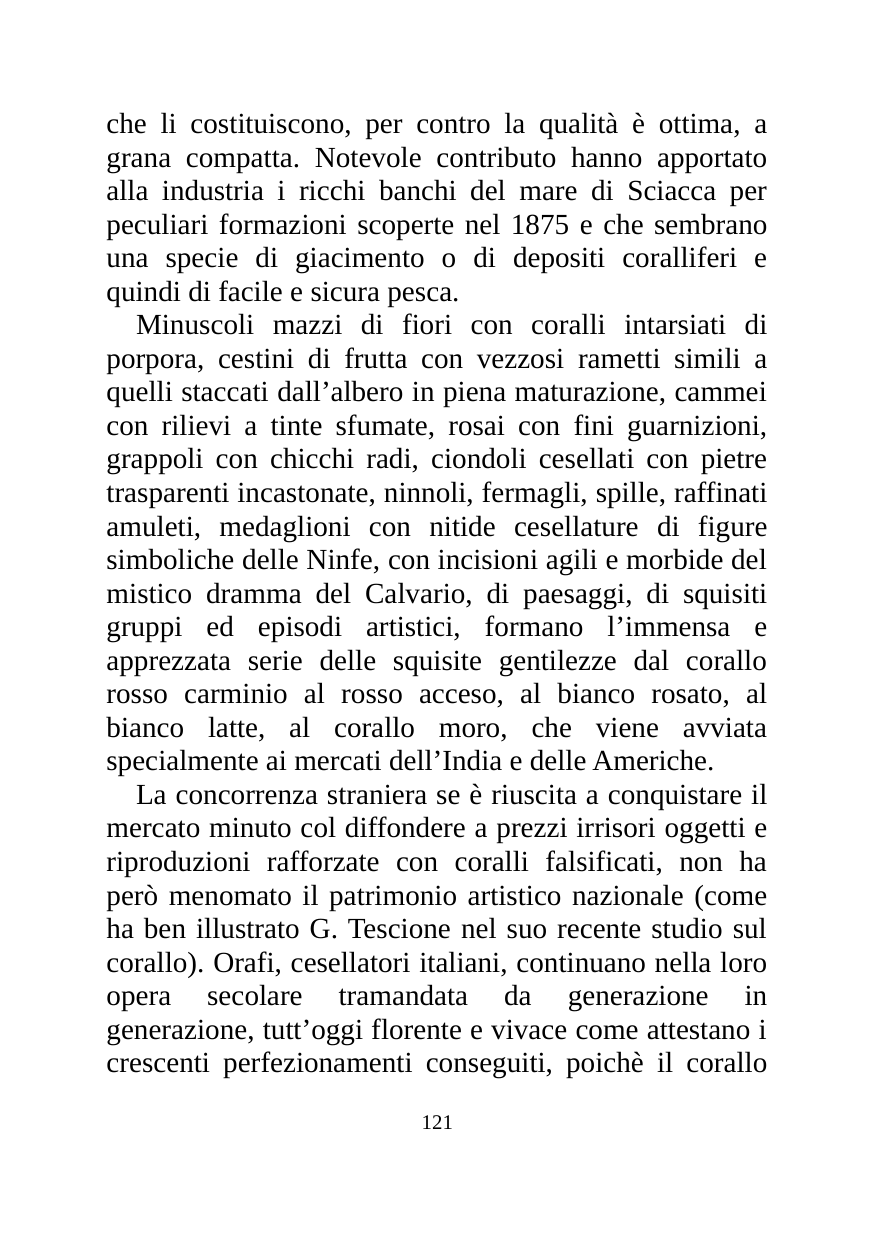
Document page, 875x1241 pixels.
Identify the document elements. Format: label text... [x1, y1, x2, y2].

text La concorrenza straniera se è riuscita a conquistare il mercato minuto col diffondere a prezzi irrisori oggetti e riproduzioni rafforzate con coralli falsificati, non ha però menomato il patrimonio artistico nazionale (come ha ben illustrato G. Tescione nel suo recente studio sul corallo). Orafi, cesellatori italiani, continuano nella loro opera secolare tramandata da generazione in generazione, tutt’oggi florente e vivace come attestano i crescenti perfezionamenti conseguiti, poichè il corallo [106, 777, 768, 1079]
text che li costituiscono, per contro la qualità è ottima, a grana compatta. Notevole contributo hanno apportato alla industria i ricchi banchi del mare di Sciacca per peculiari formazioni scoperte nel 1875 e che sembrano una specie di giacimento o di depositi coralliferi e quindi di facile e sicura pesca. [106, 106, 768, 307]
text Minuscoli mazzi di fiori con coralli intarsiati di porpora, cestini di frutta con vezzosi rametti simili a quelli staccati dall’albero in piena maturazione, cammei con rilievi a tinte sfumate, rosai con fini guarnizioni, grappoli con chicchi radi, ciondoli cesellati con pietre trasparenti incastonate, ninnoli, fermagli, spille, raffinati amuleti, medaglioni con nitide cesellature di figure simboliche delle Ninfe, con incisioni agili e morbide del mistico dramma del Calvario, di paesaggi, di squisiti gruppi ed episodi artistici, formano l’immensa e apprezzata serie delle squisite gentilezze dal corallo rosso carminio al rosso acceso, al bianco rosato, al bianco latte, al corallo moro, che viene avviata specialmente ai mercati dell’India e delle Americhe. [106, 307, 768, 777]
